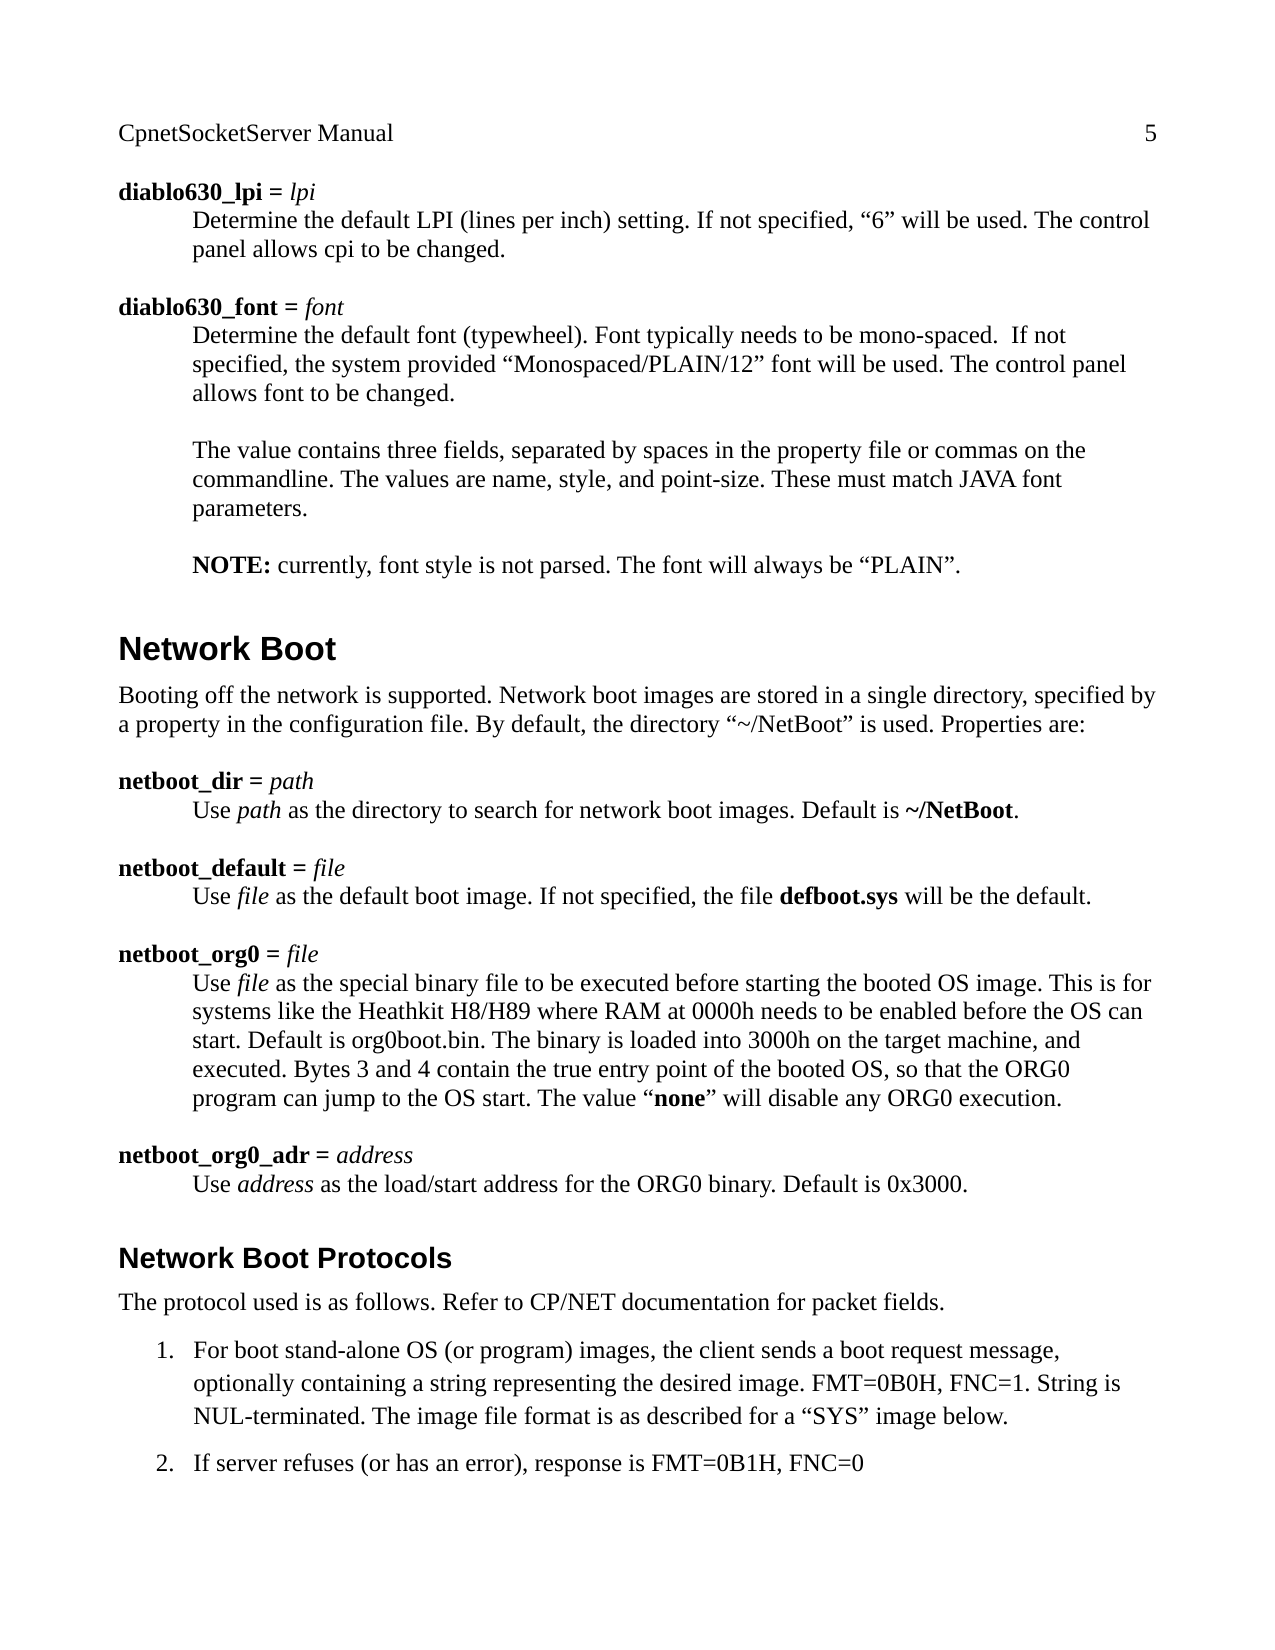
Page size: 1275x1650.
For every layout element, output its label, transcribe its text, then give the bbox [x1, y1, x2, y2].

text diablo630_font = font [118, 292, 1157, 321]
text netboot_org0_adr = address [118, 1140, 1157, 1169]
text netboot_default = file [118, 853, 1157, 881]
text diablo630_lpi = lpi [118, 177, 1157, 206]
text Use file as the special binary file to be executed before starting the booted OS image. This is for systems like the Heathkit H8/H89 where RAM at 0000h needs to be enabled before the OS can start. Default is org0boot.bin. The binary is loaded into 3000h on the target machine, and executed. Bytes 3 and 4 contain the true entry point of the booted OS, so that the ORG0 program can jump to the OS start. The value “none” will disable any ORG0 execution. [192, 968, 1157, 1111]
text Use file as the default boot image. If not specified, the file defboot.sys will be the default. [192, 881, 1157, 910]
list For boot stand-alone OS (or program) images, the client sends a boot request message, optionally containing a string representing the desired image. FMT=0B0H, FNC=1. String is NUL-terminated. The image file format is as described for a “SYS” image below. [156, 1335, 1157, 1429]
list If server refuses (or has an error), response is FMT=0B1H, FNC=0 [156, 1448, 1157, 1477]
text The protocol used is as follows. Refer to CP/NET documentation for packet fields. [118, 1287, 1157, 1316]
text Use path as the directory to search for network boot images. Default is ~/NetBoot. [192, 795, 1157, 824]
subtitle Network Boot [118, 629, 1157, 668]
text netboot_org0 = file [118, 939, 1157, 968]
text Determine the default font (typewheel). Font typically needs to be mono-spaced. If not specified, the system provided “Monospaced/PLAIN/12” font will be used. The control panel allows font to be changed. [192, 321, 1157, 407]
text The value contains three fields, separated by spaces in the property file or commas on the commandline. The values are name, style, and point-size. These must match JAVA font parameters. [192, 436, 1157, 522]
text NOTE: currently, font style is not parsed. The font will always be “PLAIN”. [192, 551, 1157, 579]
subtitle Network Boot Protocols [118, 1241, 1157, 1275]
text Use address as the load/start address for the ORG0 binary. Default is 0x3000. [192, 1169, 1157, 1198]
text netboot_dir = path [118, 766, 1157, 795]
text Booting off the network is supported. Network boot images are stored in a single directory, specified by a property in the configuration file. By default, the directory “~/NetBoot” is used. Properties are: [118, 680, 1157, 738]
text Determine the default LPI (lines per inch) setting. If not specified, “6” will be used. The control panel allows cpi to be changed. [192, 206, 1157, 263]
